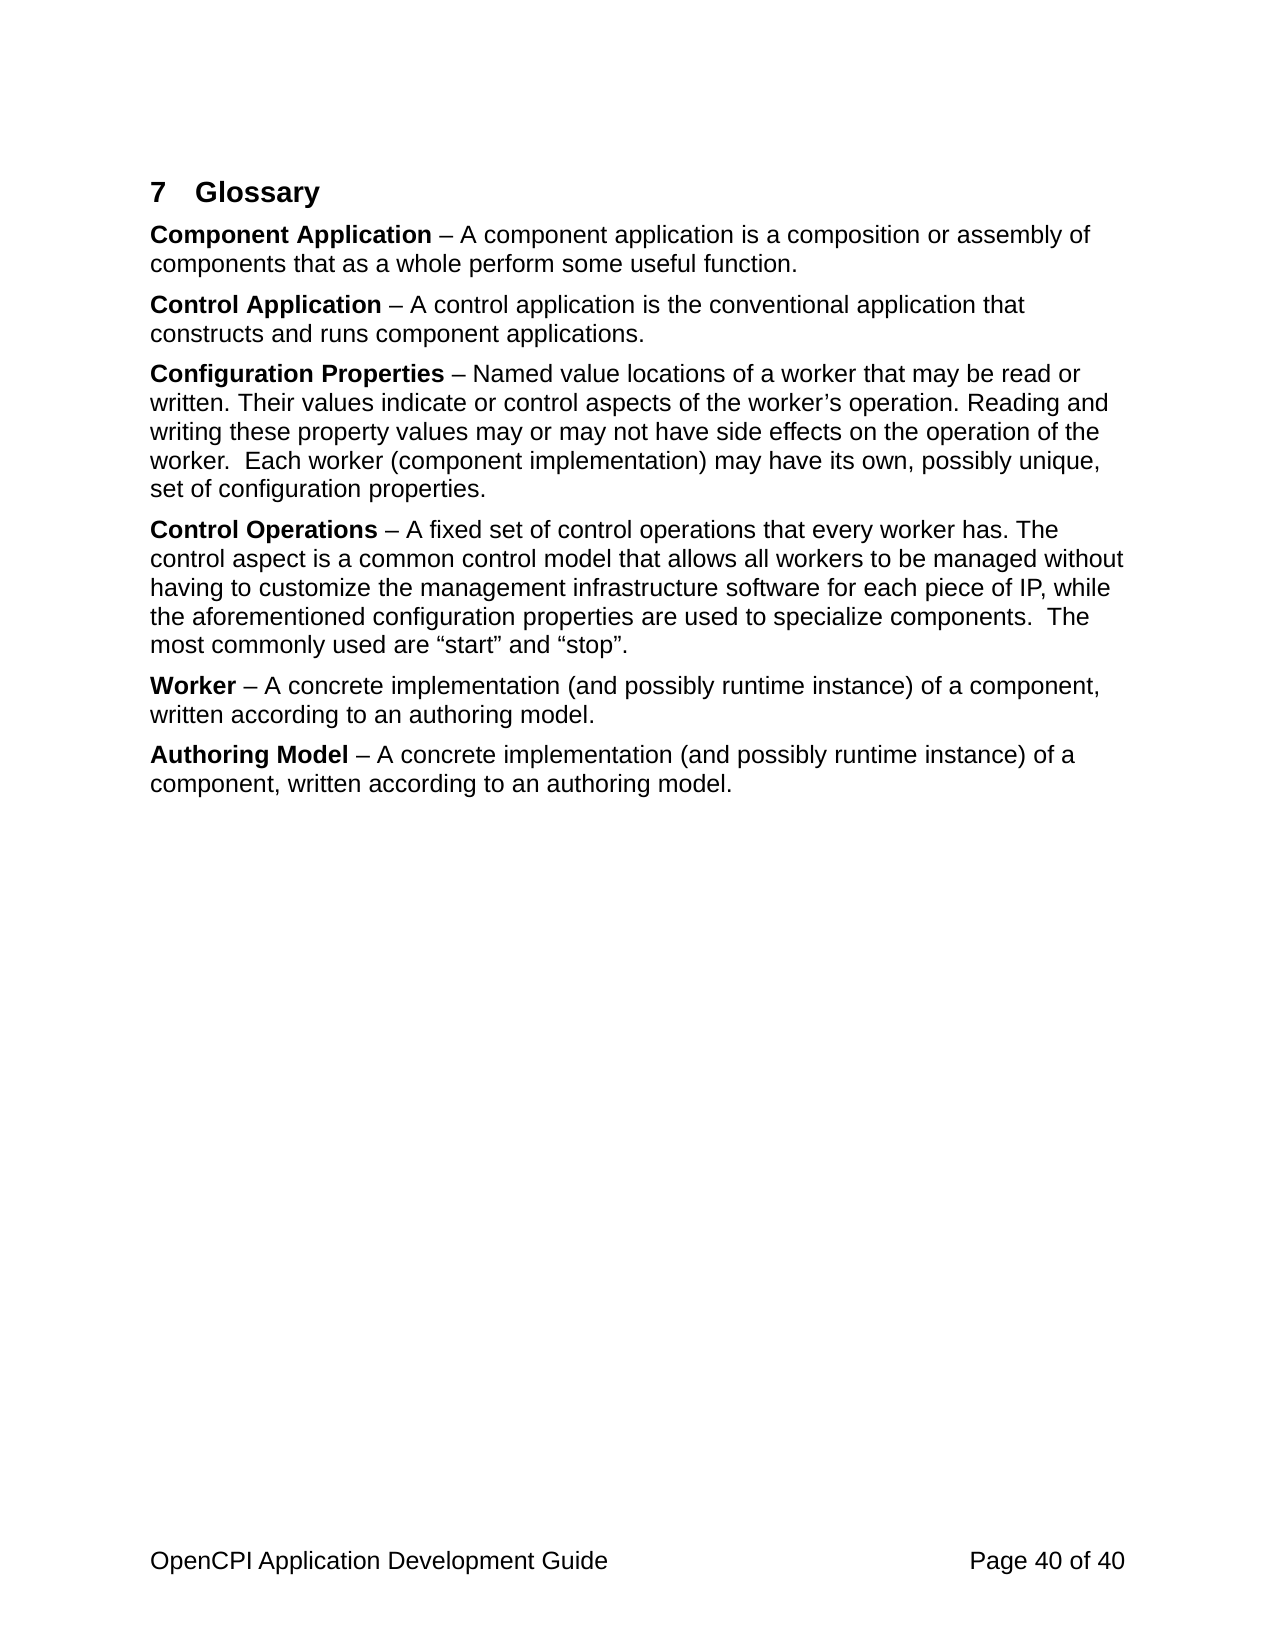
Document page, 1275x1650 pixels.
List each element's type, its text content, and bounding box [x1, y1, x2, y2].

text Control Operations – A fixed set of control operations that every worker has. The control aspect is a common control model that allows all workers to be managed without having to customize the management infrastructure software for each piece of IP, while the aforementioned configuration properties are used to specialize components. The most commonly used are “start” and “stop”. [150, 515, 1125, 659]
text Configuration Properties – Named value locations of a worker that may be read or written. Their values indicate or control aspects of the worker’s operation. Reading and writing these property values may or may not have side effects on the operation of the worker. Each worker (component implementation) may have its own, possibly unique, set of configuration properties. [150, 359, 1125, 503]
subtitle Glossary [150, 175, 1125, 208]
text Worker – A concrete implementation (and possibly runtime instance) of a component, written according to an authoring model. [150, 671, 1125, 728]
text Control Application – A control application is the conventional application that constructs and runs component applications. [150, 290, 1125, 347]
text Component Application – A component application is a composition or assembly of components that as a whole perform some useful function. [150, 221, 1125, 278]
text Authoring Model – A concrete implementation (and possibly runtime instance) of a component, written according to an authoring model. [150, 740, 1125, 798]
